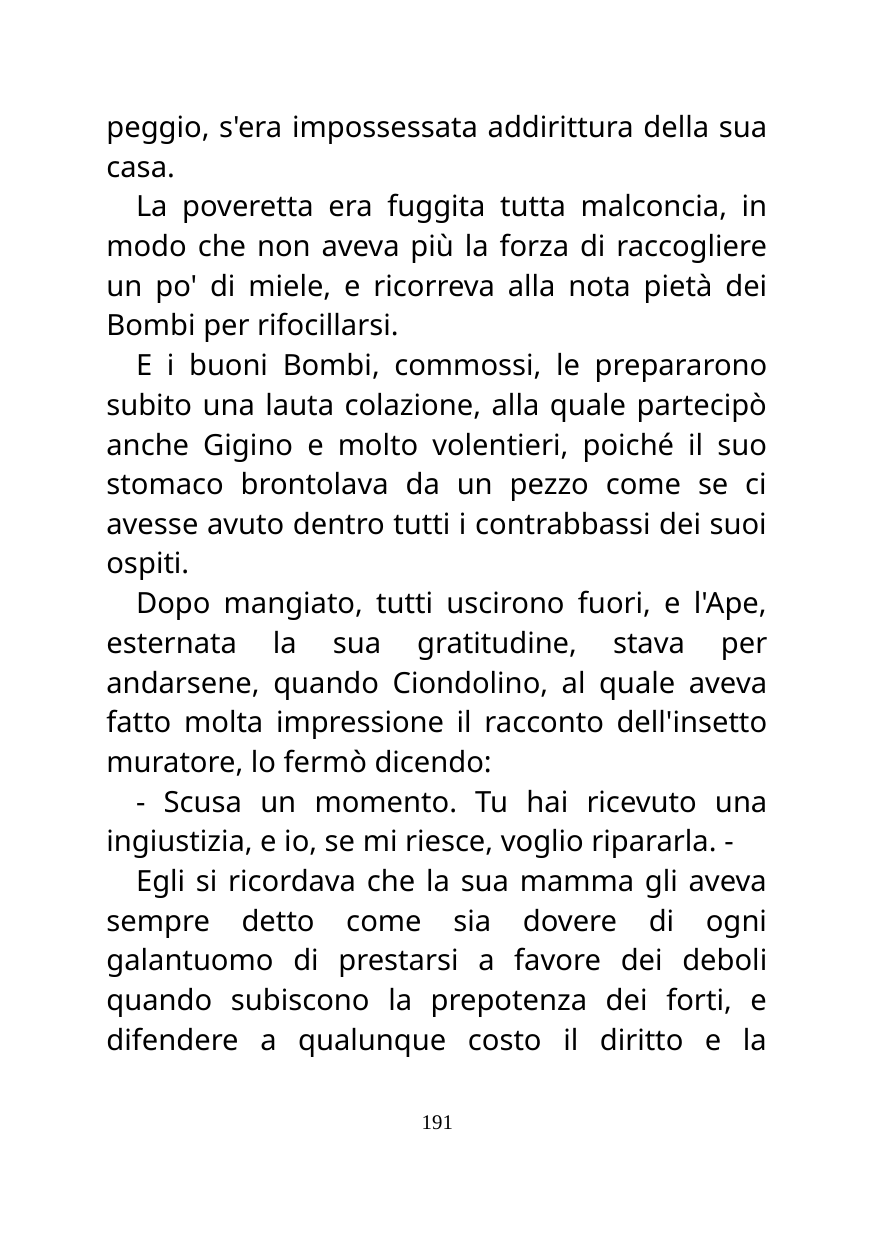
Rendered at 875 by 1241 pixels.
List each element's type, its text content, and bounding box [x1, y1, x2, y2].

text La poveretta era fuggita tutta malconcia, in modo che non aveva più la forza di raccogliere un po' di miele, e ricorreva alla nota pietà dei Bombi per rifocillarsi. [106, 186, 768, 344]
text - Scusa un momento. Tu hai ricevuto una ingiustizia, e io, se mi riesce, voglio ripararla. - [106, 781, 768, 860]
text peggio, s'era impossessata addirittura della sua casa. [106, 106, 768, 186]
text Dopo mangiato, tutti uscirono fuori, e l'Ape, esternata la sua gratitudine, stava per andarsene, quando Ciondolino, al quale aveva fatto molta impressione il racconto dell'insetto muratore, lo fermò dicendo: [106, 582, 768, 781]
text E i buoni Bombi, commossi, le prepararono subito una lauta colazione, alla quale partecipò anche Gigino e molto volentieri, poiché il suo stomaco brontolava da un pezzo come se ci avesse avuto dentro tutti i contrabbassi dei suoi ospiti. [106, 344, 768, 582]
text Egli si ricordava che la sua mamma gli aveva sempre detto come sia dovere di ogni galantuomo di prestarsi a favore dei deboli quando subiscono la prepotenza dei forti, e difendere a qualunque costo il diritto e la [106, 860, 768, 1059]
